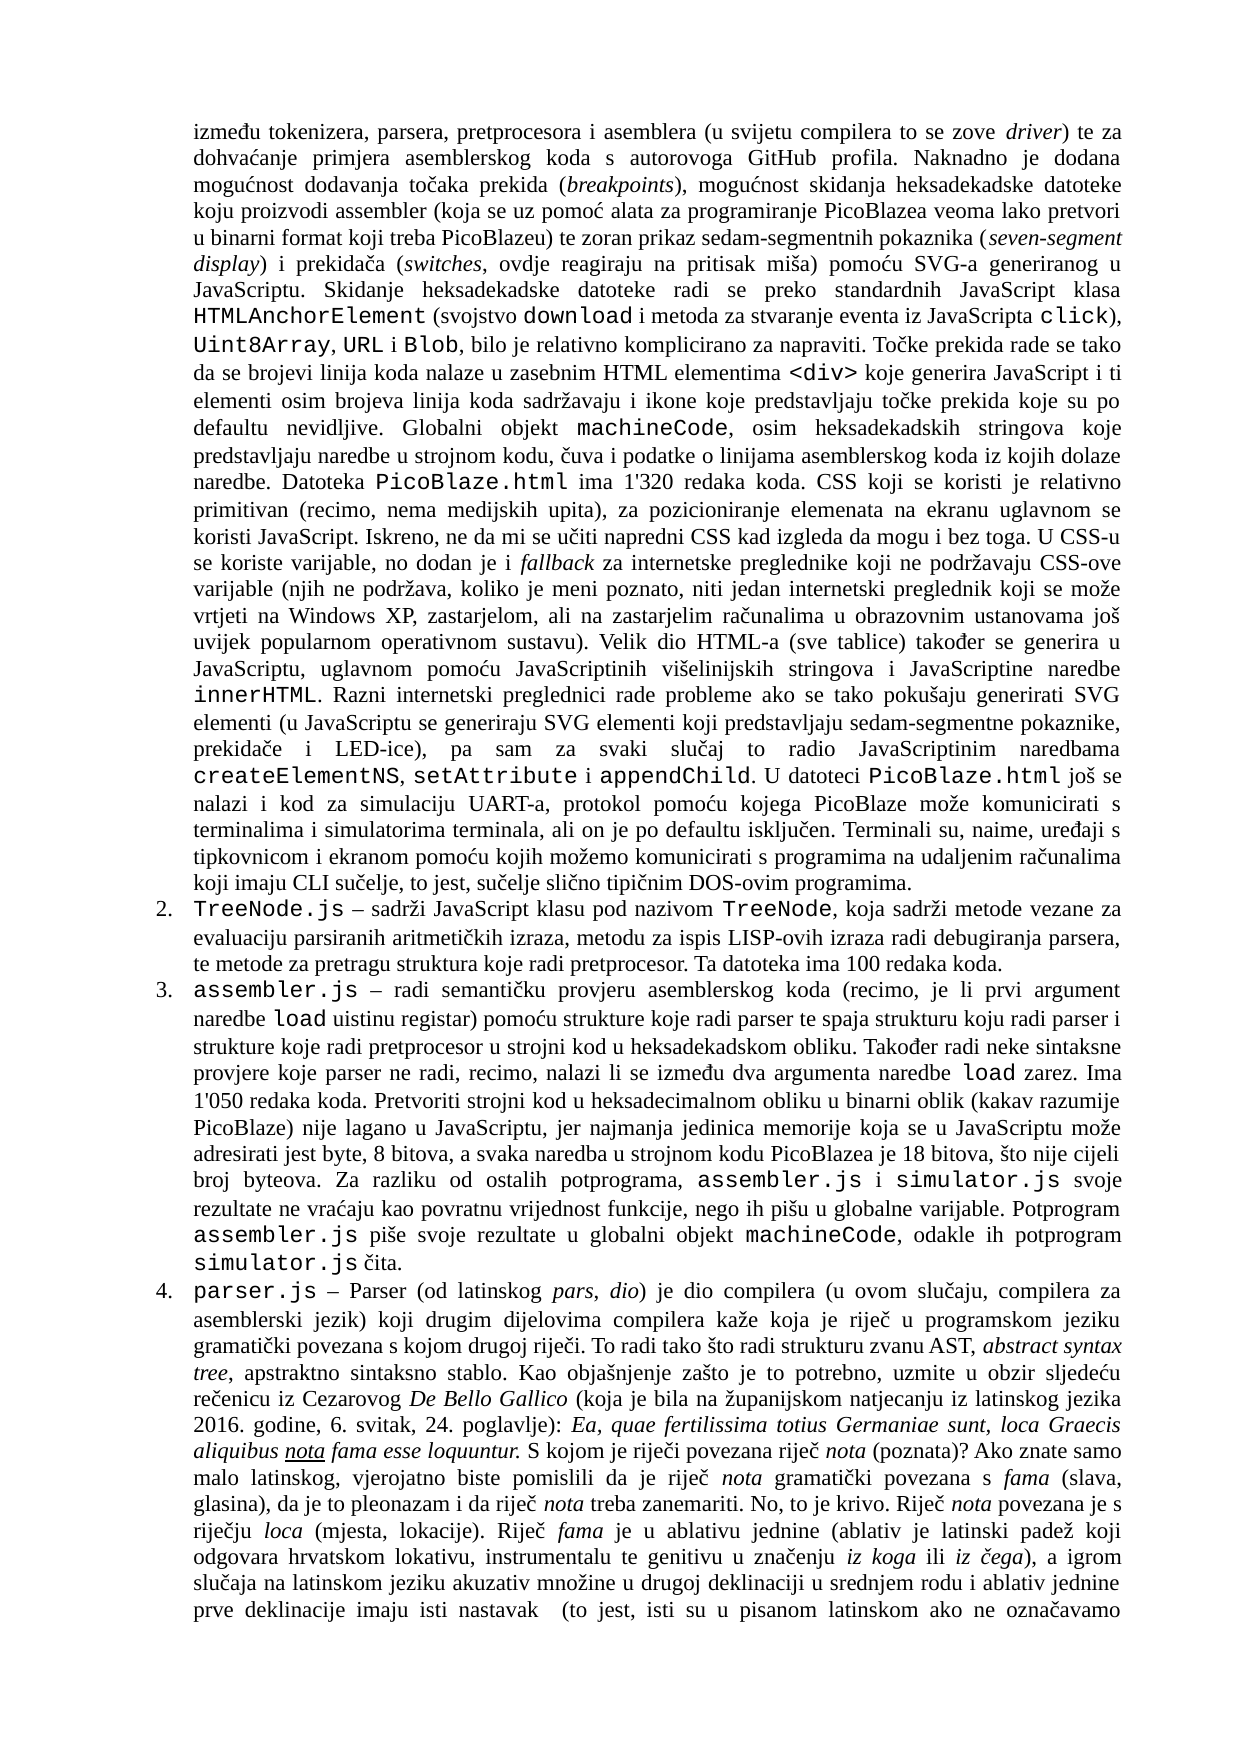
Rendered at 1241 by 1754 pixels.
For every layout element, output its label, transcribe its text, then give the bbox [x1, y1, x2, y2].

list assembler.js – radi semantičku provjeru asemblerskog koda (recimo, je li prvi argument naredbe load uistinu registar) pomoću strukture koje radi parser te spaja strukturu koju radi parser i strukture koje radi pretprocesor u strojni kod u heksadekadskom obliku. Također radi neke sintaksne provjere koje parser ne radi, recimo, nalazi li se između dva argumenta naredbe load zarez. Ima 1'050 redaka koda. Pretvoriti strojni kod u heksadecimalnom obliku u binarni oblik (kakav razumije PicoBlaze) nije lagano u JavaScriptu, jer najmanja jedinica memorije koja se u JavaScriptu može adresirati jest byte, 8 bitova, a svaka naredba u strojnom kodu PicoBlazea je 18 bitova, što nije cijeli broj byteova. Za razliku od ostalih potprograma, assembler.js i simulator.js svoje rezultate ne vraćaju kao povratnu vrijednost funkcije, nego ih pišu u globalne varijable. Potprogram assembler.js piše svoje rezultate u globalni objekt machineCode, odakle ih potprogram simulator.js čita. [156, 976, 1122, 1278]
list parser.js – Parser (od latinskog pars, dio) je dio compilera (u ovom slučaju, compilera za asemblerski jezik) koji drugim dijelovima compilera kaže koja je riječ u programskom jeziku gramatički povezana s kojom drugoj riječi. To radi tako što radi strukturu zvanu AST, abstract syntax tree, apstraktno sintaksno stablo. Kao objašnjenje zašto je to potrebno, uzmite u obzir sljedeću rečenicu iz Cezarovog De Bello Gallico (koja je bila na županijskom natjecanju iz latinskog jezika 2016. godine, 6. svitak, 24. poglavlje): Ea, quae fertilissima totius Germaniae sunt, loca Graecis aliquibus nota fama esse loquuntur. S kojom je riječi povezana riječ nota (poznata)? Ako znate samo malo latinskog, vjerojatno biste pomislili da je riječ nota gramatički povezana s fama (slava, glasina), da je to pleonazam i da riječ nota treba zanemariti. No, to je krivo. Riječ nota povezana je s riječju loca (mjesta, lokacije). Riječ fama je u ablativu jednine (ablativ je latinski padež koji odgovara hrvatskom lokativu, instrumentalu te genitivu u značenju iz koga ili iz čega), a igrom slučaja na latinskom jeziku akuzativ množine u drugoj deklinaciji u srednjem rodu i ablativ jednine prve deklinacije imaju isti nastavak (to jest, isti su u pisanom latinskom ako ne označavamo [156, 1278, 1122, 1622]
list TreeNode.js – sadrži JavaScript klasu pod nazivom TreeNode, koja sadrži metode vezane za evaluaciju parsiranih aritmetičkih izraza, metodu za ispis LISP-ovih izraza radi debugiranja parsera, te metode za pretragu struktura koje radi pretprocesor. Ta datoteka ima 100 redaka koda. [156, 896, 1122, 976]
list između tokenizera, parsera, pretprocesora i asemblera (u svijetu compilera to se zove driver) te za dohvaćanje primjera asemblerskog koda s autorovoga GitHub profila. Naknadno je dodana mogućnost dodavanja točaka prekida (breakpoints), mogućnost skidanja heksadekadske datoteke koju proizvodi assembler (koja se uz pomoć alata za programiranje PicoBlazea veoma lako pretvori u binarni format koji treba PicoBlazeu) te zoran prikaz sedam-segmentnih pokaznika (seven-segment display) i prekidača (switches, ovdje reagiraju na pritisak miša) pomoću SVG-a generiranog u JavaScriptu. Skidanje heksadekadske datoteke radi se preko standardnih JavaScript klasa HTMLAnchorElement (svojstvo download i metoda za stvaranje eventa iz JavaScripta click), Uint8Array, URL i Blob, bilo je relativno komplicirano za napraviti. Točke prekida rade se tako da se brojevi linija koda nalaze u zasebnim HTML elementima <div> koje generira JavaScript i ti elementi osim brojeva linija koda sadržavaju i ikone koje predstavljaju točke prekida koje su po defaultu nevidljive. Globalni objekt machineCode, osim heksadekadskih stringova koje predstavljaju naredbe u strojnom kodu, čuva i podatke o linijama asemblerskog koda iz kojih dolaze naredbe. Datoteka PicoBlaze.html ima 1'320 redaka koda. CSS koji se koristi je relativno primitivan (recimo, nema medijskih upita), za pozicioniranje elemenata na ekranu uglavnom se koristi JavaScript. Iskreno, ne da mi se učiti napredni CSS kad izgleda da mogu i bez toga. U CSS-u se koriste varijable, no dodan je i fallback za internetske preglednike koji ne podržavaju CSS-ove varijable (njih ne podržava, koliko je meni poznato, niti jedan internetski preglednik koji se može vrtjeti na Windows XP, zastarjelom, ali na zastarjelim računalima u obrazovnim ustanovama još uvijek popularnom operativnom sustavu). Velik dio HTML-a (sve tablice) također se generira u JavaScriptu, uglavnom pomoću JavaScriptinih višelinijskih stringova i JavaScriptine naredbe innerHTML. Razni internetski preglednici rade probleme ako se tako pokušaju generirati SVG elementi (u JavaScriptu se generiraju SVG elementi koji predstavljaju sedam-segmentne pokaznike, prekidače i LED-ice), pa sam za svaki slučaj to radio JavaScriptinim naredbama createElementNS, setAttribute i appendChild. U datoteci PicoBlaze.html još se nalazi i kod za simulaciju UART-a, protokol pomoću kojega PicoBlaze može komunicirati s terminalima i simulatorima terminala, ali on je po defaultu isključen. Terminali su, naime, uređaji s tipkovnicom i ekranom pomoću kojih možemo komunicirati s programima na udaljenim računalima koji imaju CLI sučelje, to jest, sučelje slično tipičnim DOS-ovim programima. [156, 118, 1122, 896]
